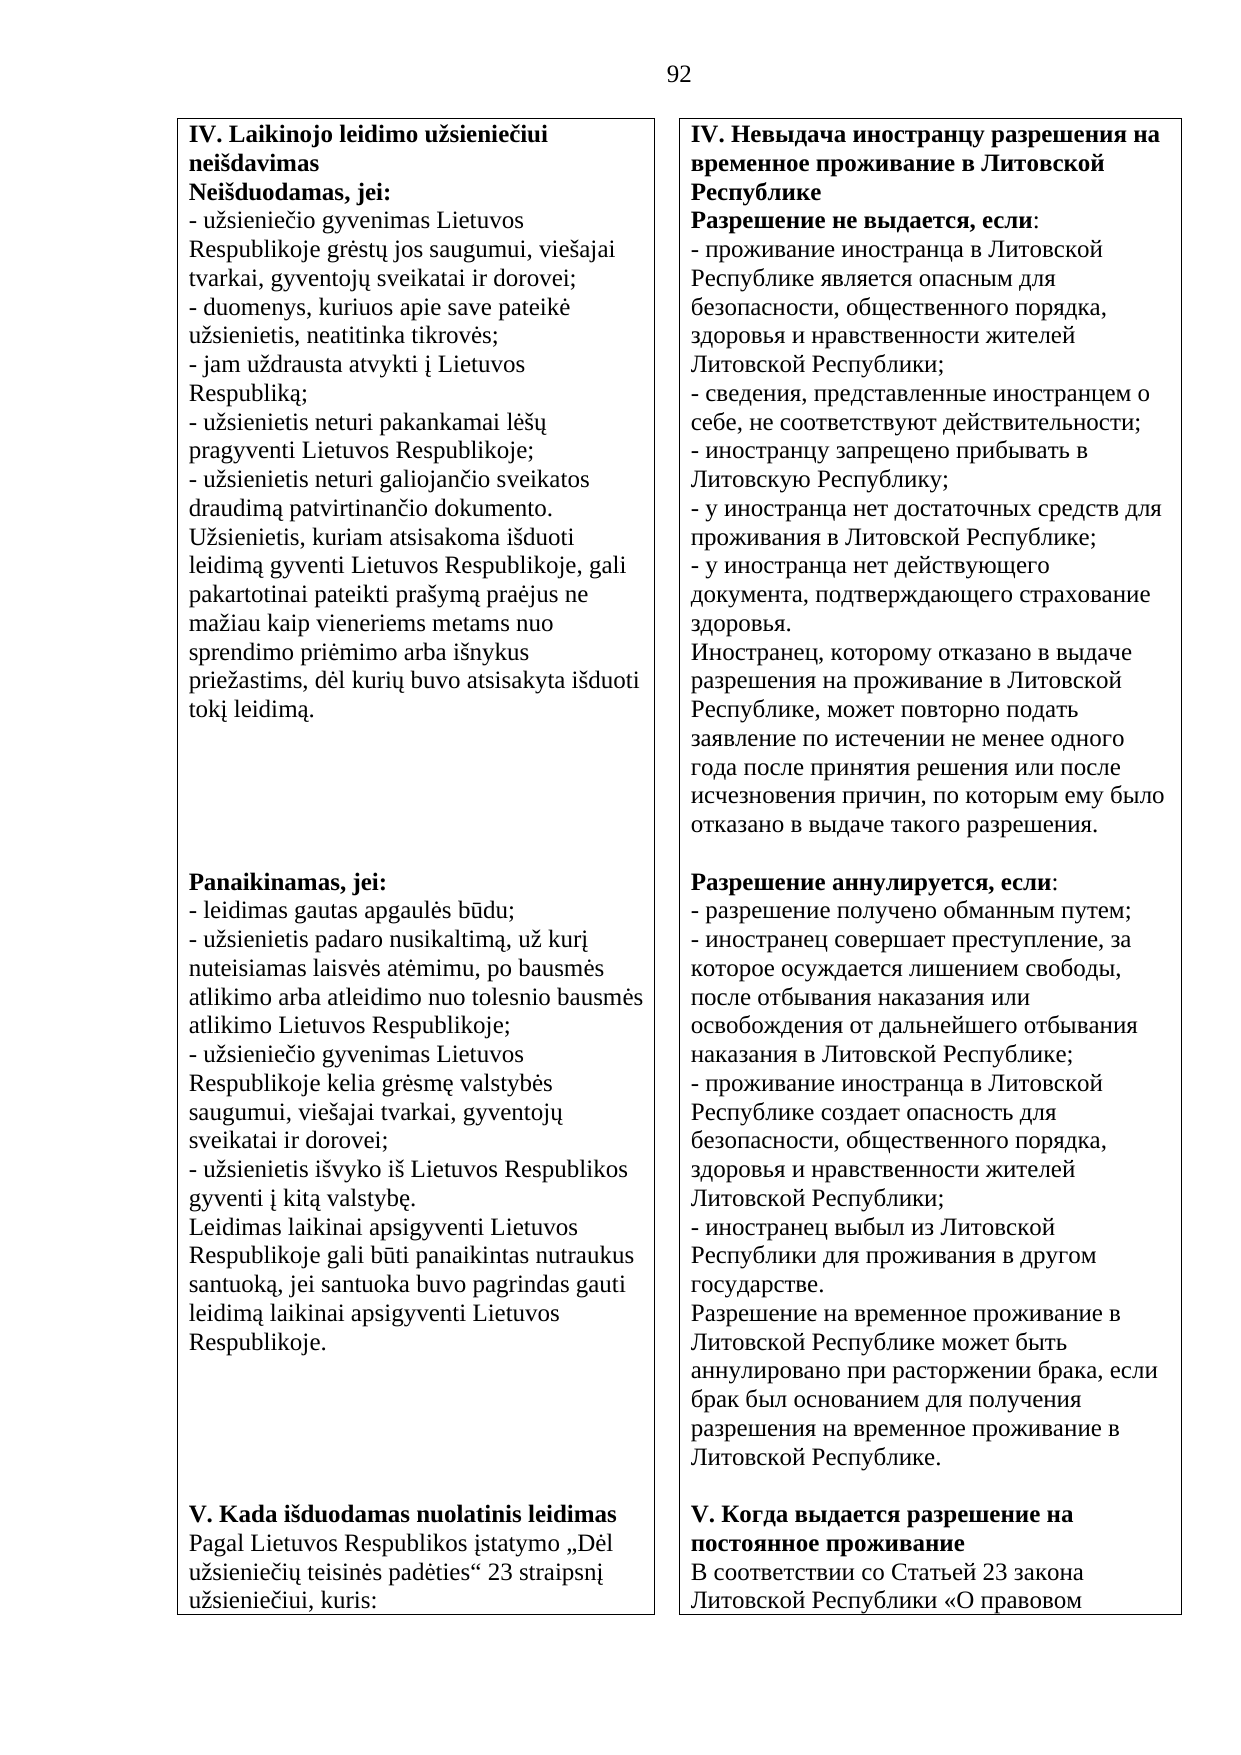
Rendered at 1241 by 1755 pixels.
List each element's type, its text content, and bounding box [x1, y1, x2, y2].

table_header [655, 118, 679, 1614]
table_header IV. Laikinojo leidimo užsieniečiui neišdavimas Neišduodamas, jei: - užsieniečio gyvenimas Lietuvos Respublikoje grėstų jos saugumui, viešajai tvarkai, gyventojų sveikatai ir dorovei; - duomenys, kuriuos apie save pateikė užsienietis, neatitinka tikrovės; - jam uždrausta atvykti į Lietuvos Respubliką; - užsienietis neturi pakankamai lėšų pragyventi Lietuvos Respublikoje; - užsienietis neturi galiojančio sveikatos draudimą patvirtinančio dokumento. Užsienietis, kuriam atsisakoma išduoti leidimą gyventi Lietuvos Respublikoje, gali pakartotinai pateikti prašymą praėjus ne mažiau kaip vieneriems metams nuo sprendimo priėmimo arba išnykus priežastims, dėl kurių buvo atsisakyta išduoti tokį leidimą. Panaikinamas, jei: - leidimas gautas apgaulės būdu; - užsienietis padaro nusikaltimą, už kurį nuteisiamas laisvės atėmimu, po bausmės atlikimo arba atleidimo nuo tolesnio bausmės atlikimo Lietuvos Respublikoje; - užsieniečio gyvenimas Lietuvos Respublikoje kelia grėsmę valstybės saugumui, viešajai tvarkai, gyventojų sveikatai ir dorovei; - užsienietis išvyko iš Lietuvos Respublikos gyventi į kitą valstybę. Leidimas laikinai apsigyventi Lietuvos Respublikoje gali būti panaikintas nutraukus santuoką, jei santuoka buvo pagrindas gauti leidimą laikinai apsigyventi Lietuvos Respublikoje. V. Kada išduodamas nuolatinis leidimas Pagal Lietuvos Respublikos įstatymo „Dėl užsieniečių teisinės padėties“ 23 straipsnį užsieniečiui, kuris: [178, 119, 654, 1614]
table_header IV. Невыдача иностранцу разрешения на временное проживание в Литовской Республике Разрешение не выдается, если: - проживание иностранца в Литовской Республике является опасным для безопасности, общественного порядка, здоровья и нравственности жителей Литовской Республики; - сведения, представленные иностранцем о себе, не соответствуют действительности; - иностранцу запрещено прибывать в Литовскую Республику; - у иностранца нет достаточных средств для проживания в Литовской Республике; - у иностранца нет действующего документа, подтверждающего страхование здоровья. Иностранец, которому отказано в выдаче разрешения на проживание в Литовской Республике, может повторно подать заявление по истечении не менее одного года после принятия решения или после исчезновения причин, по которым ему было отказано в выдаче такого разрешения. Разрешение аннулируется, если: - разрешение получено обманным путем; - иностранец совершает преступление, за которое осуждается лишением свободы, после отбывания наказания или освобождения от дальнейшего отбывания наказания в Литовской Республике; - проживание иностранца в Литовской Республике создает опасность для безопасности, общественного порядка, здоровья и нравственности жителей Литовской Республики; - иностранец выбыл из Литовской Республики для проживания в другом государстве. Разрешение на временное проживание в Литовской Республике может быть аннулировано при расторжении брака, если брак был основанием для получения разрешения на временное проживание в Литовской Республике. V. Когда выдается разрешение на постоянное проживание В соответствии со Статьей 23 закона Литовской Республики «О правовом [680, 119, 1181, 1614]
